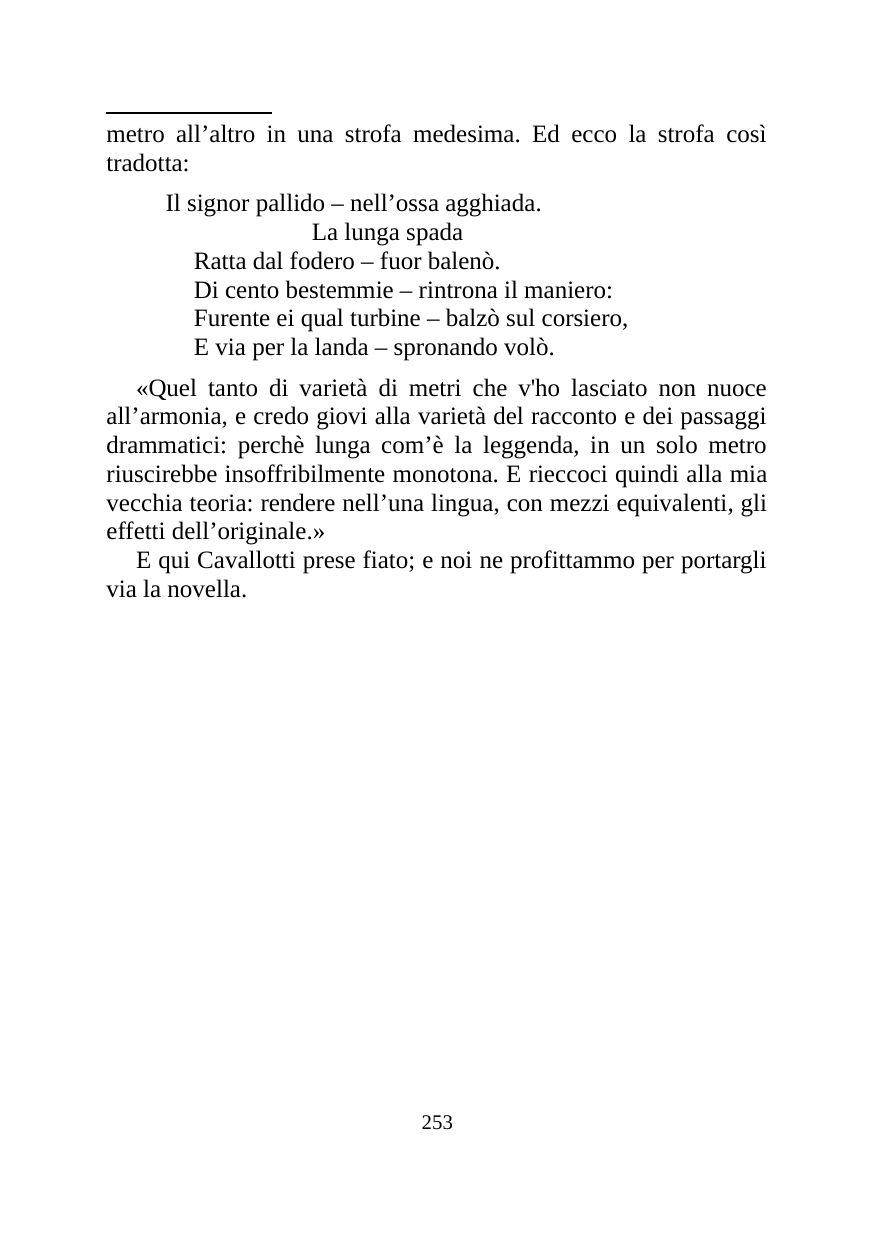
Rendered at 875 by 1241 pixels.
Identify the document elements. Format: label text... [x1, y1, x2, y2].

text Di cento bestemmie – rintrona il maniero: [194, 275, 768, 303]
text Ratta dal fodero – fuor balenò. [194, 246, 768, 275]
text metro all’altro in una strofa medesima. Ed ecco la strofa così tradotta: [106, 119, 768, 177]
text «Quel tanto di varietà di metri che v'ho lasciato non nuoce all’armonia, e credo giovi alla varietà del racconto e dei passaggi drammatici: perchè lunga com’è la leggenda, in un solo metro riuscirebbe insoffribilmente monotona. E rieccoci quindi alla mia vecchia teoria: rendere nell’una lingua, con mezzi equivalenti, gli effetti dell’originale.» [106, 373, 768, 545]
text E qui Cavallotti prese fiato; e noi ne profittammo per portargli via la novella. [106, 545, 768, 603]
text Furente ei qual turbine – balzò sul corsiero, [194, 303, 768, 332]
text La lunga spada [312, 217, 768, 246]
text Il signor pallido – nell’ossa agghiada. [165, 188, 768, 217]
text E via per la landa – spronando volò. [194, 332, 768, 361]
